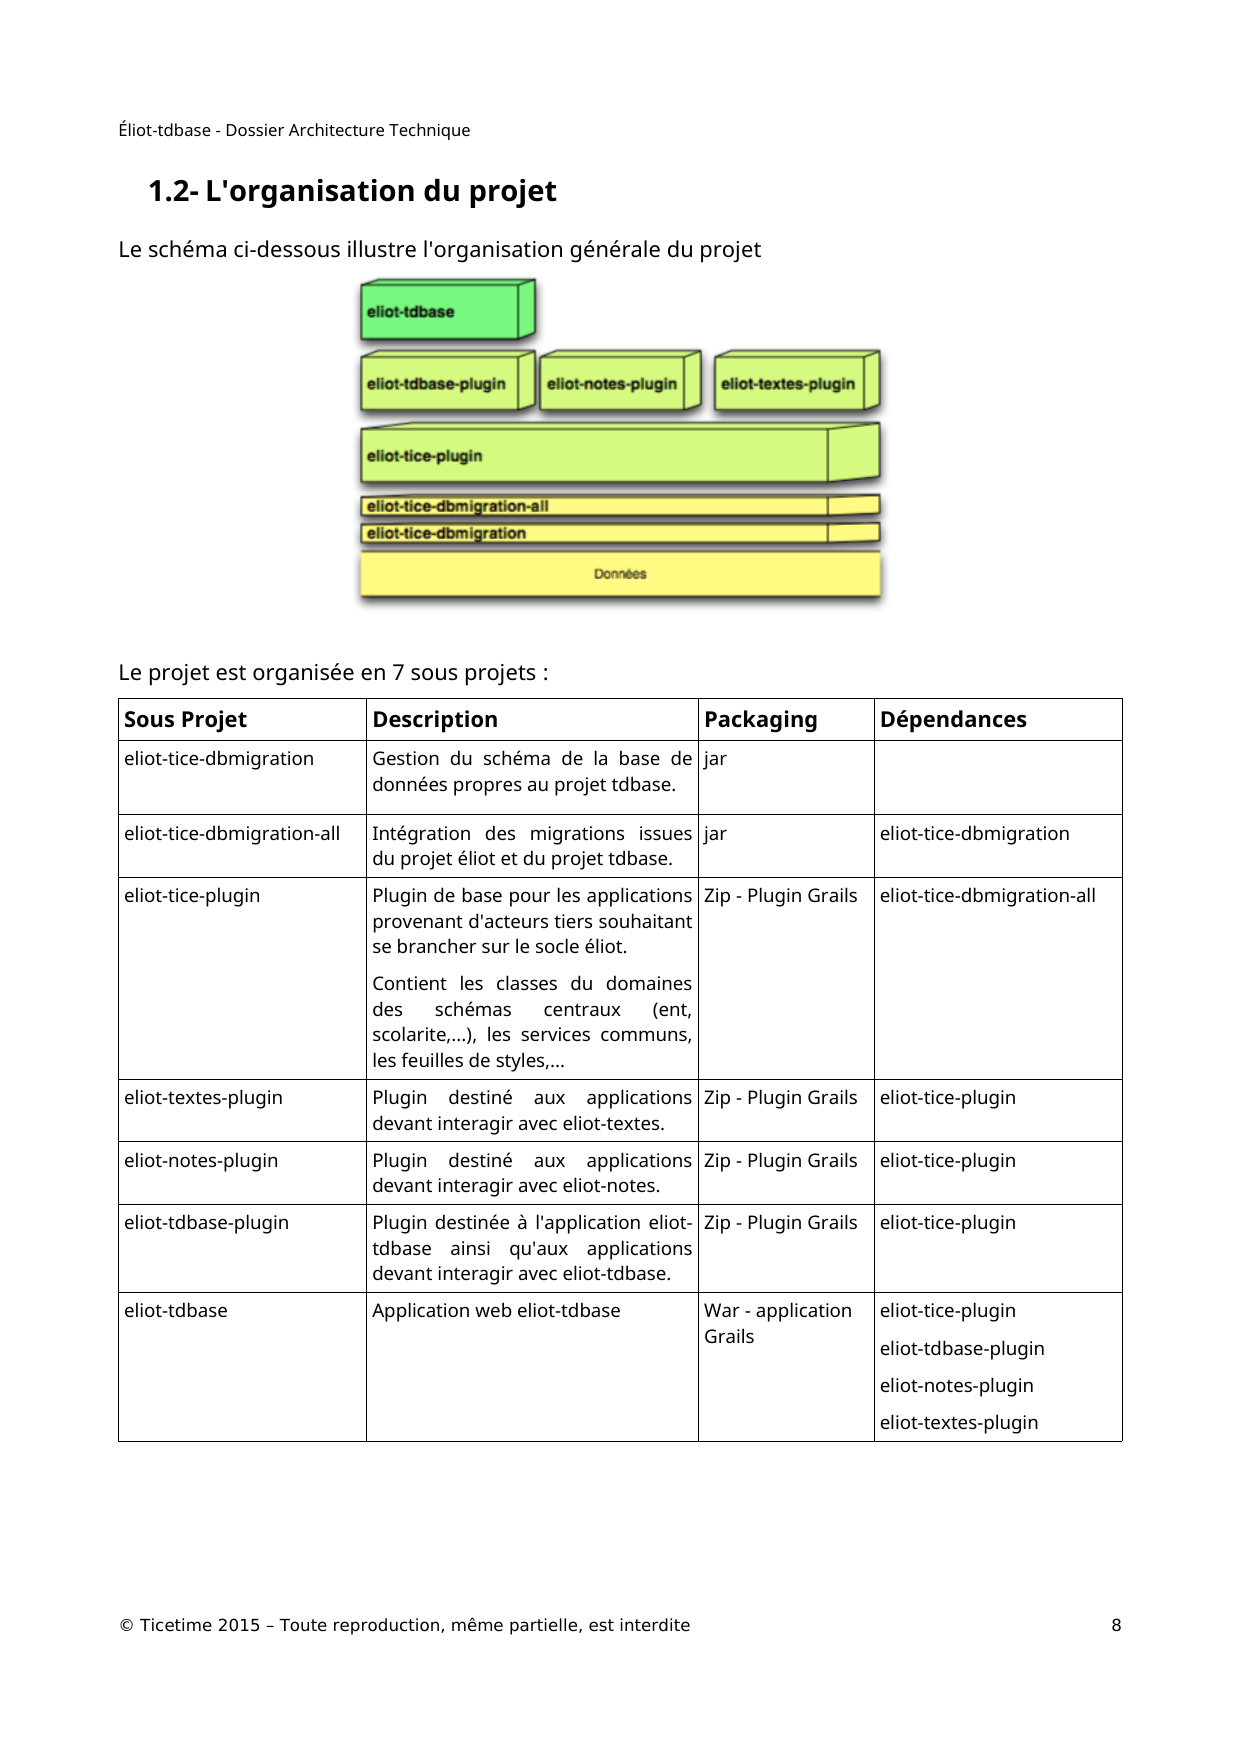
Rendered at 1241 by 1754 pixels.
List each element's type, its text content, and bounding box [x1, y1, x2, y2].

table_cell eliot-tice-dbmigration-all [875, 878, 1122, 1079]
table_cell War - application Grails [699, 1293, 874, 1441]
table_cell Plugin destinée à l'application eliot-tdbase ainsi qu'aux applications devant interagir avec eliot-tdbase. [367, 1205, 698, 1292]
table_cell eliot-tice-plugin [875, 1080, 1122, 1141]
table_cell eliot-tice-plugin eliot-tdbase-plugin eliot-notes-plugin eliot-textes-plugin [875, 1293, 1122, 1441]
table_header Description [367, 699, 698, 740]
table_header Dépendances [875, 699, 1122, 740]
table_cell eliot-tice-dbmigration-all [119, 815, 366, 877]
table_cell Zip - Plugin Grails [699, 878, 874, 1079]
table_cell eliot-notes-plugin [119, 1142, 366, 1204]
picture [346, 270, 894, 615]
table_header Packaging [699, 699, 874, 740]
table_cell Application web eliot-tdbase [367, 1293, 698, 1441]
table_cell jar [699, 741, 874, 814]
table_cell Plugin destiné aux applications devant interagir avec eliot-notes. [367, 1142, 698, 1204]
table_cell eliot-tice-dbmigration [119, 741, 366, 814]
table_cell Zip - Plugin Grails [699, 1205, 874, 1292]
text Le projet est organisée en 7 sous projets : [118, 656, 1122, 686]
table_cell Gestion du schéma de la base de données propres au projet tdbase. [367, 741, 698, 814]
table_header Sous Projet [119, 699, 366, 740]
text Le schéma ci-dessous illustre l'organisation générale du projet [118, 234, 1122, 264]
table_cell eliot-tdbase-plugin [119, 1205, 366, 1292]
table_cell Plugin destiné aux applications devant interagir avec eliot-textes. [367, 1080, 698, 1141]
table_cell Zip - Plugin Grails [699, 1142, 874, 1204]
table_cell [875, 741, 1122, 814]
table_cell eliot-tdbase [119, 1293, 366, 1441]
table_cell jar [699, 815, 874, 877]
table_cell eliot-tice-plugin [875, 1205, 1122, 1292]
table_cell Zip - Plugin Grails [699, 1080, 874, 1141]
table_cell Intégration des migrations issues du projet éliot et du projet tdbase. [367, 815, 698, 877]
table_cell Plugin de base pour les applications provenant d'acteurs tiers souhaitant se brancher sur le socle éliot. Contient les classes du domaines des schémas centraux (ent, scolarite,...), les services communs, les feuilles de styles,... [367, 878, 698, 1079]
subtitle L'organisation du projet [118, 171, 1122, 210]
table_cell eliot-textes-plugin [119, 1080, 366, 1141]
table_cell eliot-tice-plugin [119, 878, 366, 1079]
table_cell eliot-tice-dbmigration [875, 815, 1122, 877]
table_cell eliot-tice-plugin [875, 1142, 1122, 1204]
